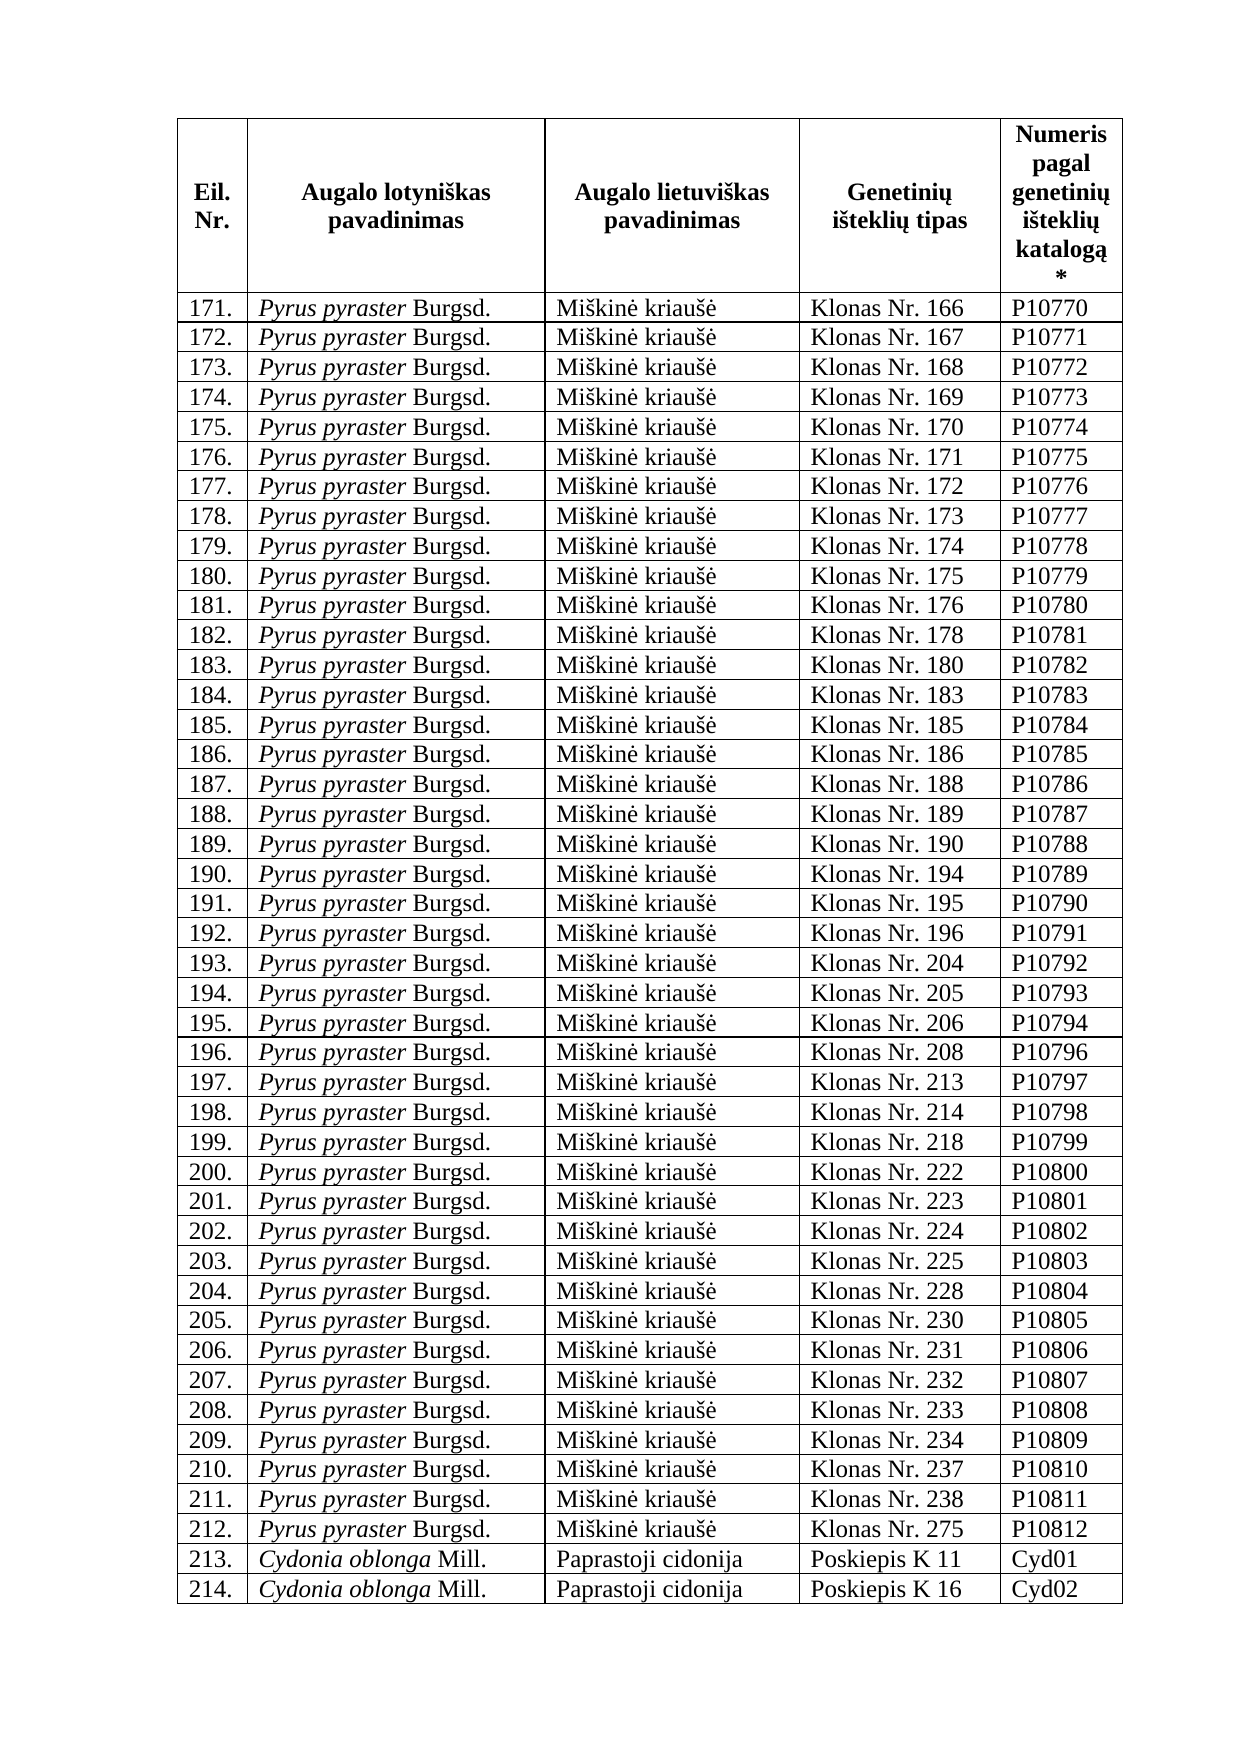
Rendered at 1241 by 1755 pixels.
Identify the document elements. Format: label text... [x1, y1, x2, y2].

table_cell Pyrus pyraster Burgsd. [248, 889, 544, 917]
table_cell Pyrus pyraster Burgsd. [248, 1455, 544, 1483]
table_cell Klonas Nr. 237 [800, 1455, 1000, 1483]
table_cell Klonas Nr. 174 [800, 531, 1000, 560]
table_cell P10772 [1001, 352, 1122, 381]
table_cell Pyrus pyraster Burgsd. [248, 1306, 544, 1334]
table_cell Klonas Nr. 224 [800, 1216, 1000, 1245]
table_cell Klonas Nr. 188 [800, 769, 1000, 798]
table_cell Pyrus pyraster Burgsd. [248, 1514, 544, 1543]
table_cell 207. [178, 1365, 247, 1394]
table_cell Cydonia oblonga Mill. [248, 1574, 544, 1602]
table_cell 206. [178, 1335, 247, 1364]
table_cell Miškinė kriaušė [546, 1067, 799, 1096]
table_cell 185. [178, 710, 247, 738]
table_cell Klonas Nr. 231 [800, 1335, 1000, 1364]
table_cell Klonas Nr. 228 [800, 1276, 1000, 1304]
table_cell 174. [178, 382, 247, 411]
table_cell Pyrus pyraster Burgsd. [248, 561, 544, 589]
table_cell 194. [178, 978, 247, 1007]
table_cell Klonas Nr. 189 [800, 799, 1000, 828]
table_cell P10784 [1001, 710, 1122, 738]
table_cell 211. [178, 1484, 247, 1513]
table_cell Paprastoji cidonija [546, 1574, 799, 1602]
table_cell Miškinė kriaušė [546, 620, 799, 649]
table_cell P10770 [1001, 293, 1122, 321]
table_cell Klonas Nr. 214 [800, 1097, 1000, 1126]
table_cell Miškinė kriaušė [546, 412, 799, 441]
table_cell Pyrus pyraster Burgsd. [248, 1008, 544, 1036]
table_cell Klonas Nr. 167 [800, 323, 1000, 351]
table_cell Pyrus pyraster Burgsd. [248, 680, 544, 709]
table_cell Miškinė kriaušė [546, 323, 799, 351]
table_cell P10794 [1001, 1008, 1122, 1036]
table_cell Miškinė kriaušė [546, 680, 799, 709]
table_cell 208. [178, 1395, 247, 1424]
table_cell Klonas Nr. 218 [800, 1127, 1000, 1156]
table_cell Klonas Nr. 195 [800, 889, 1000, 917]
table_cell Klonas Nr. 223 [800, 1186, 1000, 1215]
table_cell P10787 [1001, 799, 1122, 828]
table_cell Klonas Nr. 166 [800, 293, 1000, 321]
table_cell Pyrus pyraster Burgsd. [248, 769, 544, 798]
table_cell Miškinė kriaušė [546, 1335, 799, 1364]
table_cell 176. [178, 442, 247, 470]
table_cell Pyrus pyraster Burgsd. [248, 531, 544, 560]
table_cell Pyrus pyraster Burgsd. [248, 1157, 544, 1185]
table_cell P10796 [1001, 1038, 1122, 1066]
table_cell 193. [178, 948, 247, 977]
table_header Genetinių išteklių tipas [800, 119, 1000, 292]
table_cell Klonas Nr. 196 [800, 918, 1000, 947]
table_cell P10810 [1001, 1455, 1122, 1483]
table_cell Miškinė kriaušė [546, 1484, 799, 1513]
table_cell Klonas Nr. 232 [800, 1365, 1000, 1394]
table_cell 204. [178, 1276, 247, 1304]
table_cell Miškinė kriaušė [546, 1008, 799, 1036]
table_cell Klonas Nr. 238 [800, 1484, 1000, 1513]
table_cell Miškinė kriaušė [546, 799, 799, 828]
table_cell Klonas Nr. 172 [800, 471, 1000, 500]
table_cell Pyrus pyraster Burgsd. [248, 1067, 544, 1096]
table_cell Miškinė kriaušė [546, 561, 799, 589]
table_cell Pyrus pyraster Burgsd. [248, 859, 544, 887]
table_cell Pyrus pyraster Burgsd. [248, 1484, 544, 1513]
table_cell Klonas Nr. 173 [800, 501, 1000, 530]
table_cell 181. [178, 591, 247, 619]
table_cell Miškinė kriaušė [546, 1246, 799, 1275]
table_cell Pyrus pyraster Burgsd. [248, 1276, 544, 1304]
table_cell 184. [178, 680, 247, 709]
table_cell Miškinė kriaušė [546, 1127, 799, 1156]
table_cell Miškinė kriaušė [546, 1186, 799, 1215]
table_cell Klonas Nr. 168 [800, 352, 1000, 381]
table_cell Klonas Nr. 275 [800, 1514, 1000, 1543]
table_cell 192. [178, 918, 247, 947]
table_cell Klonas Nr. 178 [800, 620, 1000, 649]
table_cell 177. [178, 471, 247, 500]
table_cell 180. [178, 561, 247, 589]
table_cell Pyrus pyraster Burgsd. [248, 471, 544, 500]
table_cell Klonas Nr. 225 [800, 1246, 1000, 1275]
table_cell 183. [178, 650, 247, 679]
table_cell Miškinė kriaušė [546, 829, 799, 858]
table_cell Pyrus pyraster Burgsd. [248, 1246, 544, 1275]
table_cell Miškinė kriaušė [546, 501, 799, 530]
table_cell Klonas Nr. 175 [800, 561, 1000, 589]
table_cell Klonas Nr. 194 [800, 859, 1000, 887]
table_cell Pyrus pyraster Burgsd. [248, 650, 544, 679]
table_cell 187. [178, 769, 247, 798]
table_header Eil. Nr. [178, 119, 247, 292]
table_cell P10789 [1001, 859, 1122, 887]
table_cell Klonas Nr. 208 [800, 1038, 1000, 1066]
table_cell Pyrus pyraster Burgsd. [248, 978, 544, 1007]
table_cell Pyrus pyraster Burgsd. [248, 1127, 544, 1156]
table_cell 189. [178, 829, 247, 858]
table_cell P10781 [1001, 620, 1122, 649]
table_cell Klonas Nr. 222 [800, 1157, 1000, 1185]
table_cell Klonas Nr. 204 [800, 948, 1000, 977]
table_cell Pyrus pyraster Burgsd. [248, 740, 544, 768]
table_header Numeris pagal genetinių išteklių katalogą* [1001, 119, 1122, 292]
table_cell P10788 [1001, 829, 1122, 858]
table_cell Klonas Nr. 206 [800, 1008, 1000, 1036]
table_cell P10783 [1001, 680, 1122, 709]
table_cell 173. [178, 352, 247, 381]
table_cell Miškinė kriaušė [546, 531, 799, 560]
table_cell P10797 [1001, 1067, 1122, 1096]
table_cell Klonas Nr. 234 [800, 1425, 1000, 1453]
table_cell Miškinė kriaušė [546, 591, 799, 619]
table_cell Poskiepis K 16 [800, 1574, 1000, 1602]
table_cell Miškinė kriaušė [546, 918, 799, 947]
table_cell 178. [178, 501, 247, 530]
table_cell P10804 [1001, 1276, 1122, 1304]
table_cell Klonas Nr. 176 [800, 591, 1000, 619]
table_cell Miškinė kriaušė [546, 710, 799, 738]
table_cell Pyrus pyraster Burgsd. [248, 799, 544, 828]
table_header Augalo lotyniškas pavadinimas [248, 119, 544, 292]
table_cell Pyrus pyraster Burgsd. [248, 591, 544, 619]
table_cell Pyrus pyraster Burgsd. [248, 710, 544, 738]
table_cell Klonas Nr. 190 [800, 829, 1000, 858]
table_cell Miškinė kriaušė [546, 382, 799, 411]
table_cell Pyrus pyraster Burgsd. [248, 323, 544, 351]
table_cell 197. [178, 1067, 247, 1096]
table_cell P10807 [1001, 1365, 1122, 1394]
table_cell Klonas Nr. 180 [800, 650, 1000, 679]
table_cell P10801 [1001, 1186, 1122, 1215]
table_cell P10785 [1001, 740, 1122, 768]
table_cell P10776 [1001, 471, 1122, 500]
table_cell 188. [178, 799, 247, 828]
table_cell Miškinė kriaušė [546, 769, 799, 798]
table_cell 213. [178, 1544, 247, 1573]
table_cell 199. [178, 1127, 247, 1156]
table_cell P10808 [1001, 1395, 1122, 1424]
table_cell Miškinė kriaušė [546, 1395, 799, 1424]
table_cell Cyd02 [1001, 1574, 1122, 1602]
table_cell P10792 [1001, 948, 1122, 977]
table_cell Pyrus pyraster Burgsd. [248, 1335, 544, 1364]
table_cell 214. [178, 1574, 247, 1602]
table_cell Pyrus pyraster Burgsd. [248, 442, 544, 470]
table_cell Pyrus pyraster Burgsd. [248, 620, 544, 649]
table_cell Miškinė kriaušė [546, 650, 799, 679]
table_cell Pyrus pyraster Burgsd. [248, 918, 544, 947]
table_cell Pyrus pyraster Burgsd. [248, 501, 544, 530]
table_cell Miškinė kriaušė [546, 948, 799, 977]
table_cell 191. [178, 889, 247, 917]
table_cell Miškinė kriaušė [546, 889, 799, 917]
table_cell Poskiepis K 11 [800, 1544, 1000, 1573]
table_cell Klonas Nr. 171 [800, 442, 1000, 470]
table_cell P10798 [1001, 1097, 1122, 1126]
table_cell P10779 [1001, 561, 1122, 589]
table_cell Miškinė kriaušė [546, 352, 799, 381]
table_cell P10799 [1001, 1127, 1122, 1156]
table_cell 210. [178, 1455, 247, 1483]
table_cell Miškinė kriaušė [546, 293, 799, 321]
table_cell Pyrus pyraster Burgsd. [248, 1425, 544, 1453]
table_cell Klonas Nr. 170 [800, 412, 1000, 441]
table_cell Klonas Nr. 186 [800, 740, 1000, 768]
table_cell Klonas Nr. 233 [800, 1395, 1000, 1424]
table_cell 203. [178, 1246, 247, 1275]
table_cell 190. [178, 859, 247, 887]
table_cell Miškinė kriaušė [546, 1306, 799, 1334]
table_cell Miškinė kriaušė [546, 1514, 799, 1543]
table_cell 196. [178, 1038, 247, 1066]
table_cell 212. [178, 1514, 247, 1543]
table_cell P10778 [1001, 531, 1122, 560]
table_cell P10805 [1001, 1306, 1122, 1334]
table_cell P10791 [1001, 918, 1122, 947]
table_cell 171. [178, 293, 247, 321]
table_cell P10809 [1001, 1425, 1122, 1453]
table_cell P10771 [1001, 323, 1122, 351]
table_cell Miškinė kriaušė [546, 1425, 799, 1453]
table_cell Pyrus pyraster Burgsd. [248, 1186, 544, 1215]
table_cell Miškinė kriaušė [546, 740, 799, 768]
table_cell Miškinė kriaušė [546, 1455, 799, 1483]
table_cell P10782 [1001, 650, 1122, 679]
table_cell P10800 [1001, 1157, 1122, 1185]
table_cell Miškinė kriaušė [546, 442, 799, 470]
table_cell Pyrus pyraster Burgsd. [248, 412, 544, 441]
table_cell Miškinė kriaušė [546, 1097, 799, 1126]
table_cell Pyrus pyraster Burgsd. [248, 352, 544, 381]
table_cell Cydonia oblonga Mill. [248, 1544, 544, 1573]
table_cell Pyrus pyraster Burgsd. [248, 293, 544, 321]
table_cell P10793 [1001, 978, 1122, 1007]
table_cell Miškinė kriaušė [546, 1276, 799, 1304]
table_cell P10780 [1001, 591, 1122, 619]
table_cell 205. [178, 1306, 247, 1334]
table_cell Miškinė kriaušė [546, 978, 799, 1007]
table_cell P10773 [1001, 382, 1122, 411]
table_cell Pyrus pyraster Burgsd. [248, 948, 544, 977]
table_cell Paprastoji cidonija [546, 1544, 799, 1573]
table_cell P10774 [1001, 412, 1122, 441]
table_cell 200. [178, 1157, 247, 1185]
table_cell P10806 [1001, 1335, 1122, 1364]
table_cell Klonas Nr. 205 [800, 978, 1000, 1007]
table_cell 186. [178, 740, 247, 768]
table_cell Miškinė kriaušė [546, 1038, 799, 1066]
table_cell Miškinė kriaušė [546, 1216, 799, 1245]
table_cell P10786 [1001, 769, 1122, 798]
table_cell Miškinė kriaušė [546, 1157, 799, 1185]
table_cell 175. [178, 412, 247, 441]
table_cell P10811 [1001, 1484, 1122, 1513]
table_cell P10812 [1001, 1514, 1122, 1543]
table_cell Pyrus pyraster Burgsd. [248, 1365, 544, 1394]
table_cell Pyrus pyraster Burgsd. [248, 1038, 544, 1066]
table_cell Pyrus pyraster Burgsd. [248, 382, 544, 411]
table_cell Miškinė kriaušė [546, 1365, 799, 1394]
table_cell Miškinė kriaušė [546, 471, 799, 500]
table_cell Pyrus pyraster Burgsd. [248, 1216, 544, 1245]
table_cell P10775 [1001, 442, 1122, 470]
table_cell Klonas Nr. 230 [800, 1306, 1000, 1334]
table_cell 172. [178, 323, 247, 351]
table_cell 195. [178, 1008, 247, 1036]
table_cell 182. [178, 620, 247, 649]
table_cell Pyrus pyraster Burgsd. [248, 829, 544, 858]
table_cell Klonas Nr. 169 [800, 382, 1000, 411]
table_cell P10803 [1001, 1246, 1122, 1275]
table_cell P10777 [1001, 501, 1122, 530]
table_cell Klonas Nr. 183 [800, 680, 1000, 709]
table_cell Klonas Nr. 185 [800, 710, 1000, 738]
table_cell Pyrus pyraster Burgsd. [248, 1097, 544, 1126]
table_cell Pyrus pyraster Burgsd. [248, 1395, 544, 1424]
table_cell 202. [178, 1216, 247, 1245]
table_cell Cyd01 [1001, 1544, 1122, 1573]
table_cell 209. [178, 1425, 247, 1453]
table_cell 179. [178, 531, 247, 560]
table_header Augalo lietuviškas pavadinimas [546, 119, 799, 292]
table_cell P10790 [1001, 889, 1122, 917]
table_cell Miškinė kriaušė [546, 859, 799, 887]
table_cell P10802 [1001, 1216, 1122, 1245]
table_cell 198. [178, 1097, 247, 1126]
table_cell 201. [178, 1186, 247, 1215]
table_cell Klonas Nr. 213 [800, 1067, 1000, 1096]
